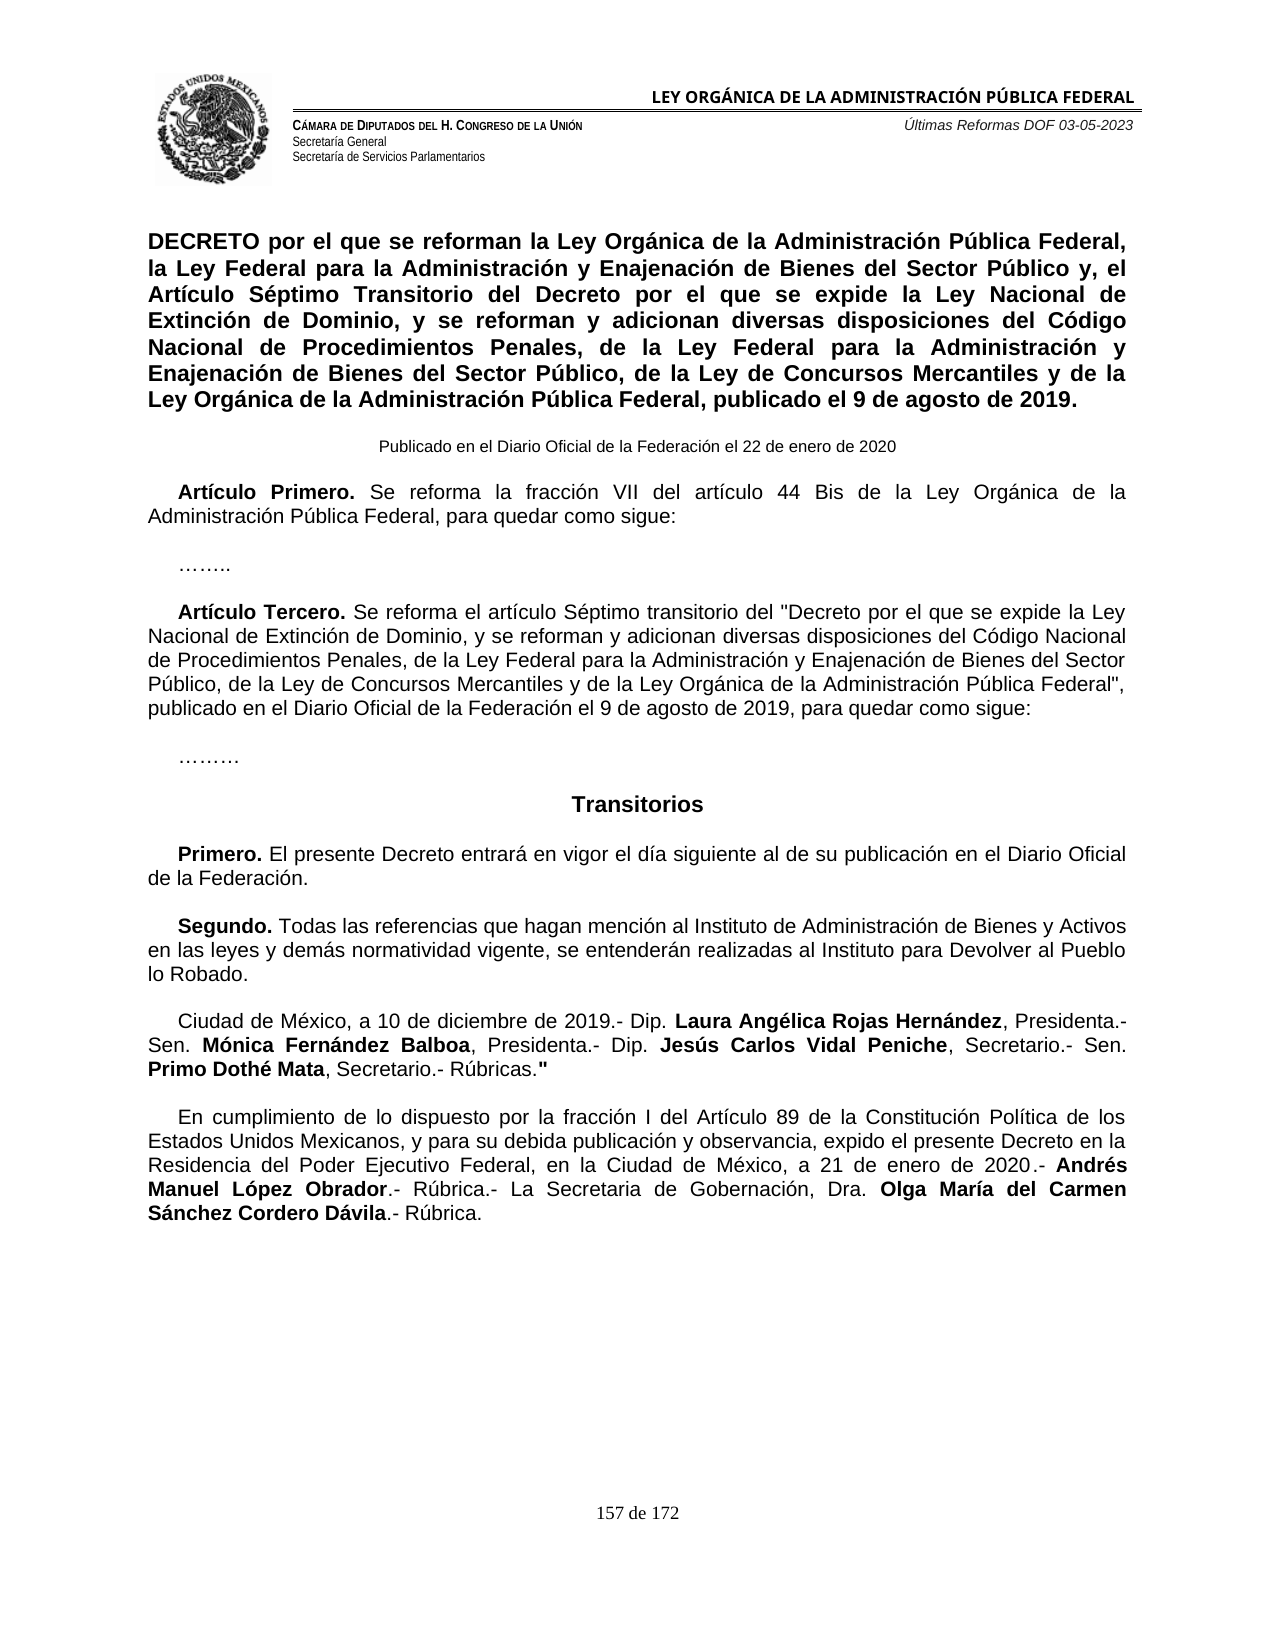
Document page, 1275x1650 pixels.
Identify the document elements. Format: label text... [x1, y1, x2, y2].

text Primero. El presente Decreto entrará en vigor el día siguiente al de su publicación en el Diario Oficial de la Federación. [148, 842, 1127, 889]
text Artículo Primero. Se reforma la fracción VII del artículo 44 Bis de la Ley Orgánica de la Administración Pública Federal, para quedar como sigue: [148, 480, 1127, 528]
text ……… [148, 743, 1127, 767]
text Ciudad de México, a 10 de diciembre de 2019.- Dip. Laura Angélica Rojas Hernández, Presidenta.- Sen. Mónica Fernández Balboa, Presidenta.- Dip. Jesús Carlos Vidal Peniche, Secretario.- Sen. Primo Dothé Mata, Secretario.- Rúbricas." [148, 1009, 1127, 1081]
text …….. [148, 552, 1127, 576]
text DECRETO por el que se reforman la Ley Orgánica de la Administración Pública Federal, la Ley Federal para la Administración y Enajenación de Bienes del Sector Público y, el Artículo Séptimo Transitorio del Decreto por el que se expide la Ley Nacional de Extinción de Dominio, y se reforman y adicionan diversas disposiciones del Código Nacional de Procedimientos Penales, de la Ley Federal para la Administración y Enajenación de Bienes del Sector Público, de la Ley de Concursos Mercantiles y de la Ley Orgánica de la Administración Pública Federal, publicado el 9 de agosto de 2019. [148, 228, 1127, 413]
text Transitorios [148, 791, 1127, 818]
text En cumplimiento de lo dispuesto por la fracción I del Artículo 89 de la Constitución Política de los Estados Unidos Mexicanos, y para su debida publicación y observancia, expido el presente Decreto en la Residencia del Poder Ejecutivo Federal, en la Ciudad de México, a 21 de enero de 2020.- Andrés Manuel López Obrador.- Rúbrica.- La Secretaria de Gobernación, Dra. Olga María del Carmen Sánchez Cordero Dávila.- Rúbrica. [148, 1105, 1127, 1225]
text Artículo Tercero. Se reforma el artículo Séptimo transitorio del "Decreto por el que se expide la Ley Nacional de Extinción de Dominio, y se reforman y adicionan diversas disposiciones del Código Nacional de Procedimientos Penales, de la Ley Federal para la Administración y Enajenación de Bienes del Sector Público, de la Ley de Concursos Mercantiles y de la Ley Orgánica de la Administración Pública Federal", publicado en el Diario Oficial de la Federación el 9 de agosto de 2019, para quedar como sigue: [148, 600, 1127, 719]
text Publicado en el Diario Oficial de la Federación el 22 de enero de 2020 [148, 437, 1127, 456]
text Segundo. Todas las referencias que hagan mención al Instituto de Administración de Bienes y Activos en las leyes y demás normatividad vigente, se entenderán realizadas al Instituto para Devolver al Pueblo lo Robado. [148, 913, 1127, 985]
